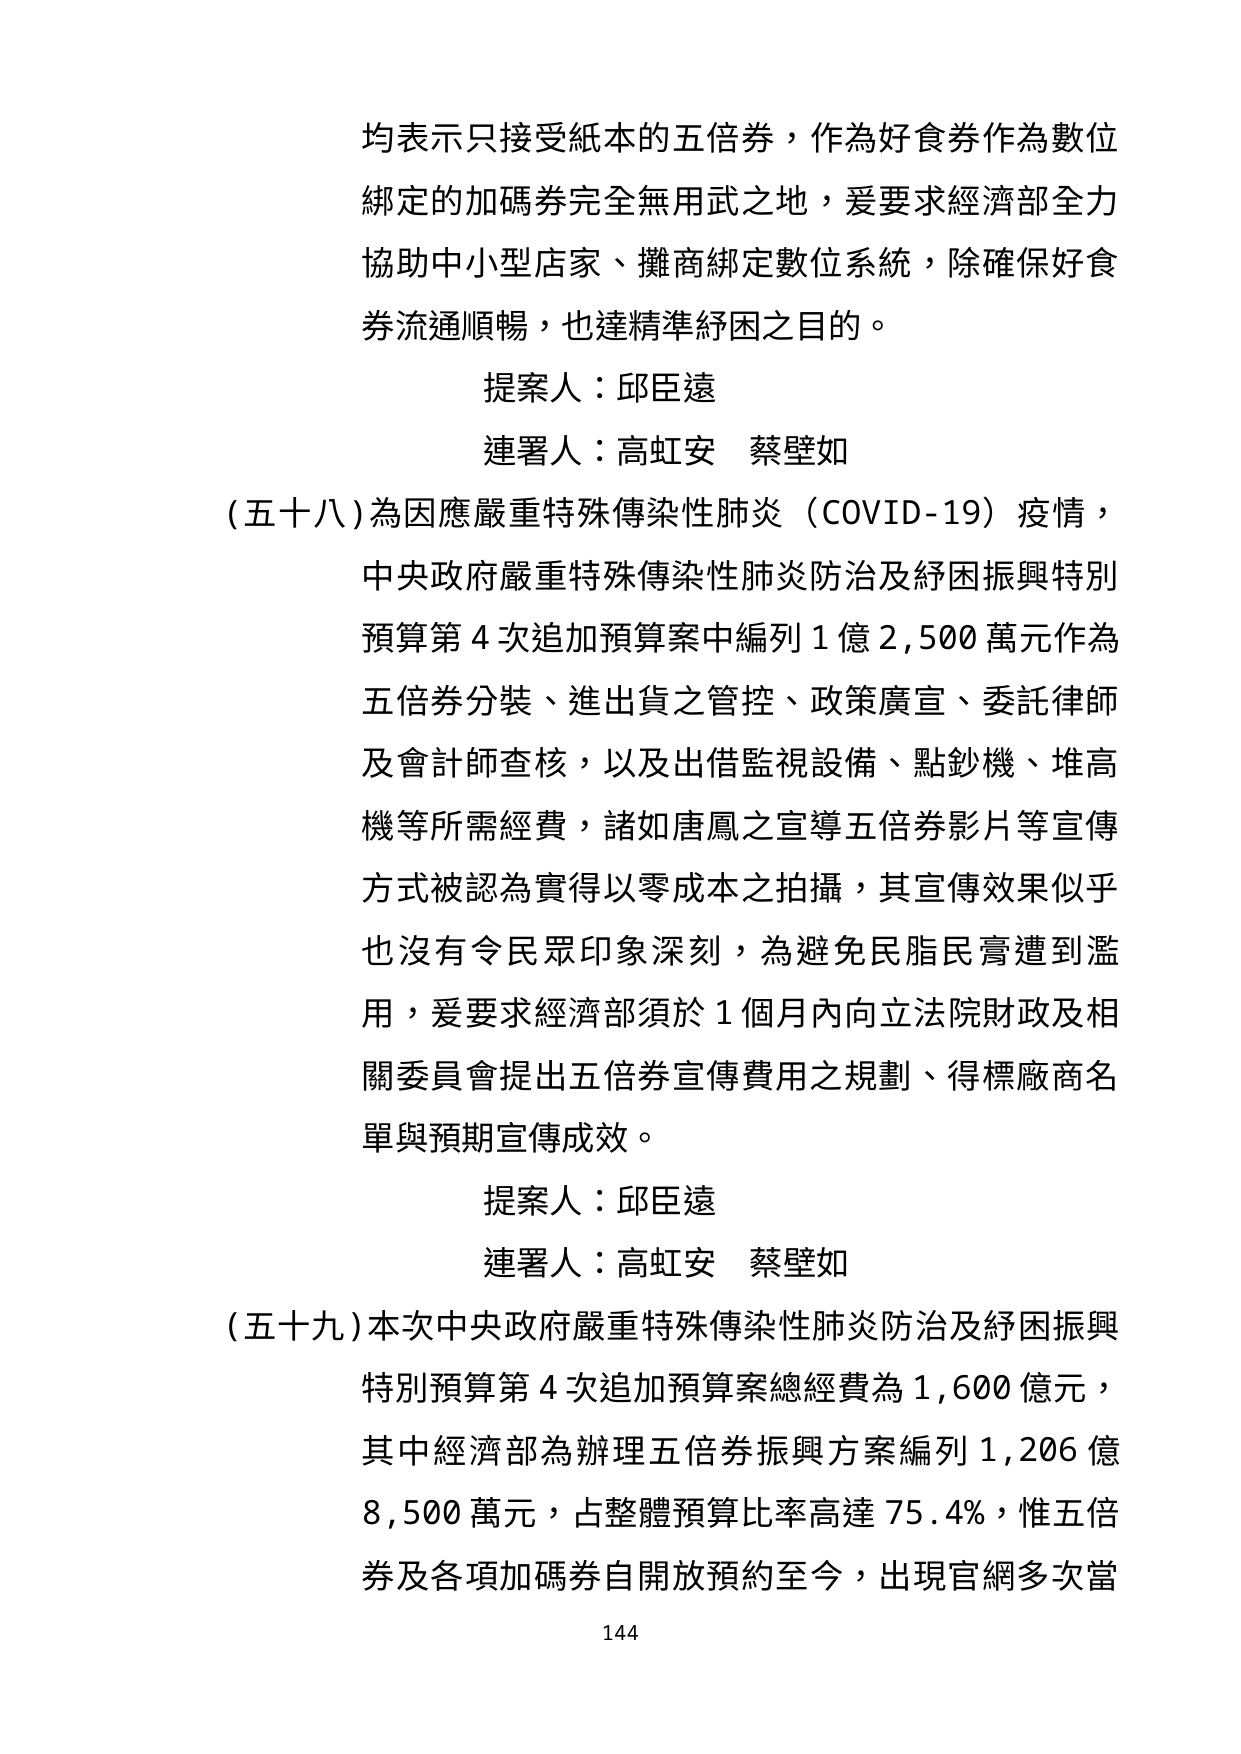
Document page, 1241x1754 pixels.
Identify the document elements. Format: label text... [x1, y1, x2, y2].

text 連署人：高虹安 蔡壁如 [483, 407, 1120, 469]
text (五十八)為因應嚴重特殊傳染性肺炎（COVID-19）疫情，中央政府嚴重特殊傳染性肺炎防治及紓困振興特別預算第4次追加預算案中編列1億2,500萬元作為五倍券分裝、進出貨之管控、政策廣宣、委託律師及會計師查核，以及出借監視設備、點鈔機、堆高機等所需經費，諸如唐鳳之宣導五倍券影片等宣傳方式被認為實得以零成本之拍攝，其宣傳效果似乎也沒有令民眾印象深刻，為避免民脂民膏遭到濫用，爰要求經濟部須於1個月內向立法院財政及相關委員會提出五倍券宣傳費用之規劃、得標廠商名單與預期宣傳成效。 [222, 469, 1120, 1157]
text (五十九)本次中央政府嚴重特殊傳染性肺炎防治及紓困振興特別預算第4次追加預算案總經費為1,600億元，其中經濟部為辦理五倍券振興方案編列1,206億8,500萬元，占整體預算比率高達75.4%，惟五倍券及各項加碼券自開放預約至今，出現官網多次當 [222, 1282, 1120, 1594]
text 提案人：邱臣遠 [483, 1157, 1120, 1219]
text 均表示只接受紙本的五倍券，作為好食券作為數位綁定的加碼券完全無用武之地，爰要求經濟部全力協助中小型店家、攤商綁定數位系統，除確保好食券流通順暢，也達精準紓困之目的。 [222, 94, 1120, 344]
text 提案人：邱臣遠 [483, 344, 1120, 407]
text 連署人：高虹安 蔡壁如 [483, 1219, 1120, 1282]
